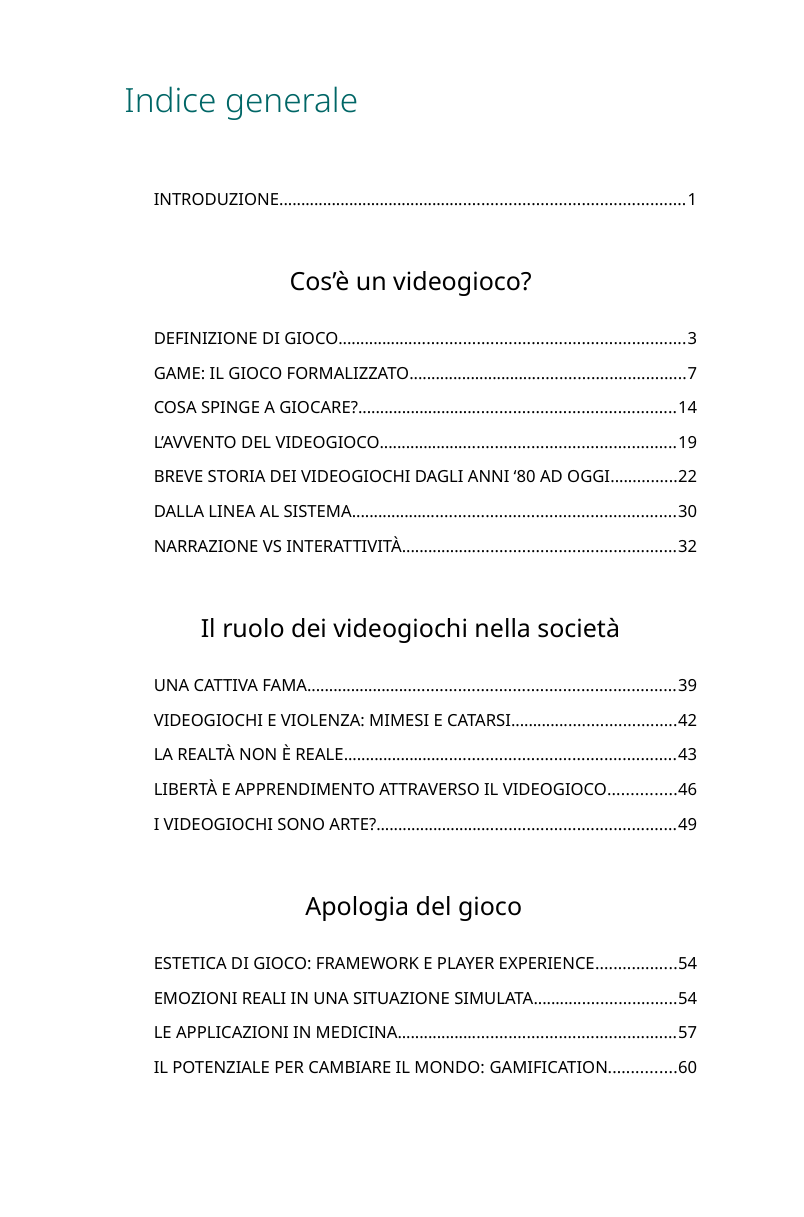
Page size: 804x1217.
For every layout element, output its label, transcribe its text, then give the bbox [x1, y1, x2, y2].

text Dalla linea al sistema 30 [153, 500, 697, 522]
text Estetica di gioco: framework e player experience 54 [153, 952, 697, 974]
text Game: il gioco formalizzato 7 [153, 361, 697, 384]
text Breve storia dei videogiochi dagli anni ‘80 ad oggi 22 [153, 465, 697, 488]
text Apologia del gioco [124, 888, 697, 922]
subtitle Indice generale [124, 77, 697, 122]
text Le applicazioni in medicina 57 [153, 1021, 697, 1044]
text Emozioni reali in una situazione simulata 54 [153, 986, 697, 1009]
text Introduzione 1 [153, 187, 697, 210]
text Libertà e apprendimento attraverso il videogioco 46 [153, 778, 697, 800]
text Definizione di gioco 3 [153, 327, 697, 349]
text I videogiochi sono arte? 49 [153, 812, 697, 835]
text Videogiochi e violenza: mimesi e catarsi 42 [153, 708, 697, 731]
text Il ruolo dei videogiochi nella società [124, 610, 697, 644]
text Narrazione vs interattività 32 [153, 534, 697, 557]
text Cos’è un videogioco? [124, 263, 697, 297]
text Una cattiva fama 39 [153, 674, 697, 697]
text Il potenziale per cambiare il mondo: gamification 60 [153, 1056, 697, 1078]
text Cosa spinge a giocare? 14 [153, 396, 697, 419]
text L’avvento del videogioco 19 [153, 431, 697, 453]
text La realtà non è reale 43 [153, 743, 697, 766]
